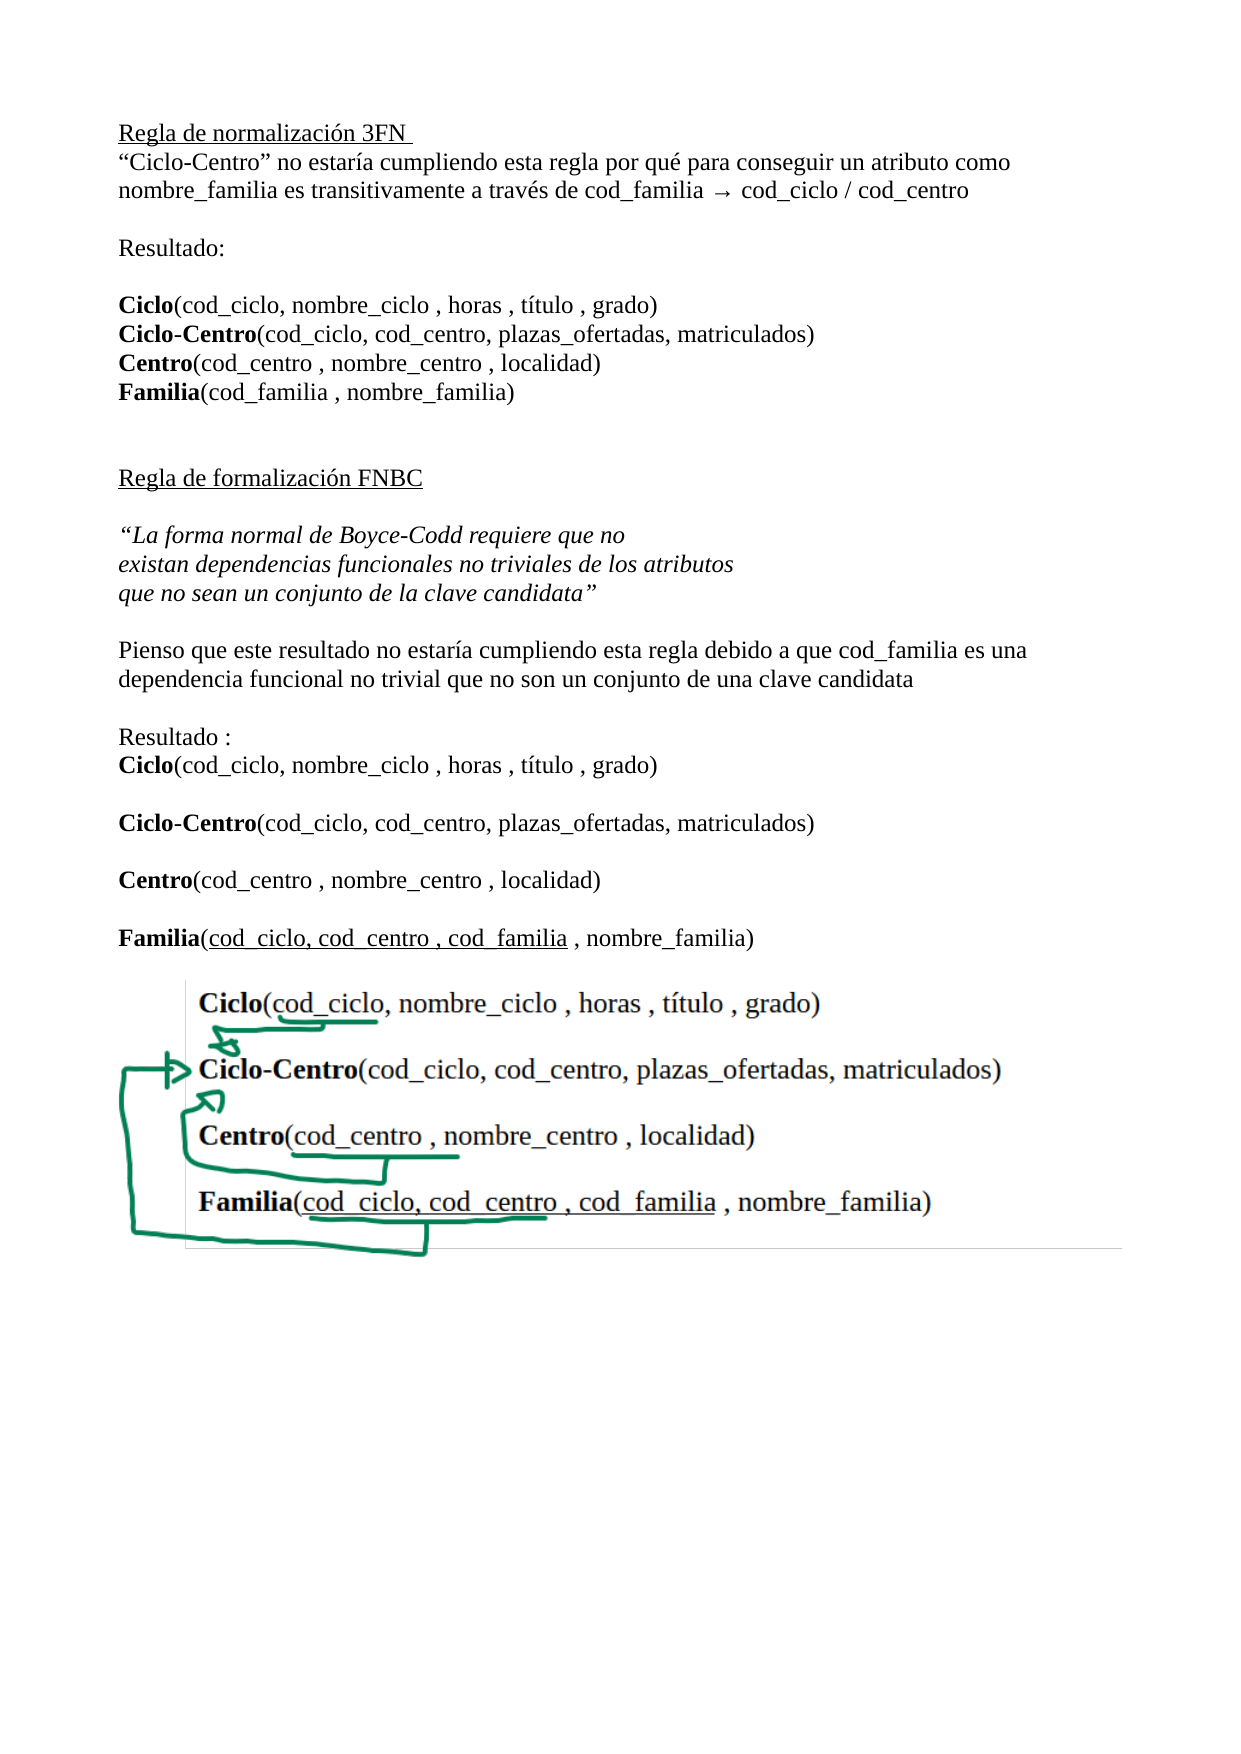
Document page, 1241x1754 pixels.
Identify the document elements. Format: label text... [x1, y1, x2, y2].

text Centro(cod_centro , nombre_centro , localidad) [118, 348, 1122, 377]
text Ciclo(cod_ciclo, nombre_ciclo , horas , título , grado) [118, 291, 1122, 319]
text “La forma normal de Boyce-Codd requiere que no [118, 521, 1122, 549]
text Ciclo-Centro(cod_ciclo, cod_centro, plazas_ofertadas, matriculados) [118, 808, 1122, 837]
text Ciclo(cod_ciclo, nombre_ciclo , horas , título , grado) [118, 751, 1122, 779]
text Resultado : [118, 722, 1122, 751]
text Regla de normalización 3FN [118, 118, 1122, 147]
text que no sean un conjunto de la clave candidata” [118, 578, 1122, 607]
text Regla de formalización FNBC [118, 463, 1122, 492]
text Familia(cod_familia , nombre_familia) [118, 377, 1122, 406]
text Ciclo-Centro(cod_ciclo, cod_centro, plazas_ofertadas, matriculados) [118, 319, 1122, 348]
text existan dependencias funcionales no triviales de los atributos [118, 549, 1122, 578]
text “Ciclo-Centro” no estaría cumpliendo esta regla por qué para conseguir un atributo como nombre_familia es transitivamente a través de cod_familia → cod_ciclo / cod_centro [118, 147, 1122, 204]
picture [118, 980, 1123, 1258]
text Familia(cod_ciclo, cod_centro , cod_familia , nombre_familia) [118, 923, 1122, 952]
text Centro(cod_centro , nombre_centro , localidad) [118, 866, 1122, 894]
text Pienso que este resultado no estaría cumpliendo esta regla debido a que cod_familia es una dependencia funcional no trivial que no son un conjunto de una clave candidata [118, 636, 1122, 693]
text Resultado: [118, 233, 1122, 262]
